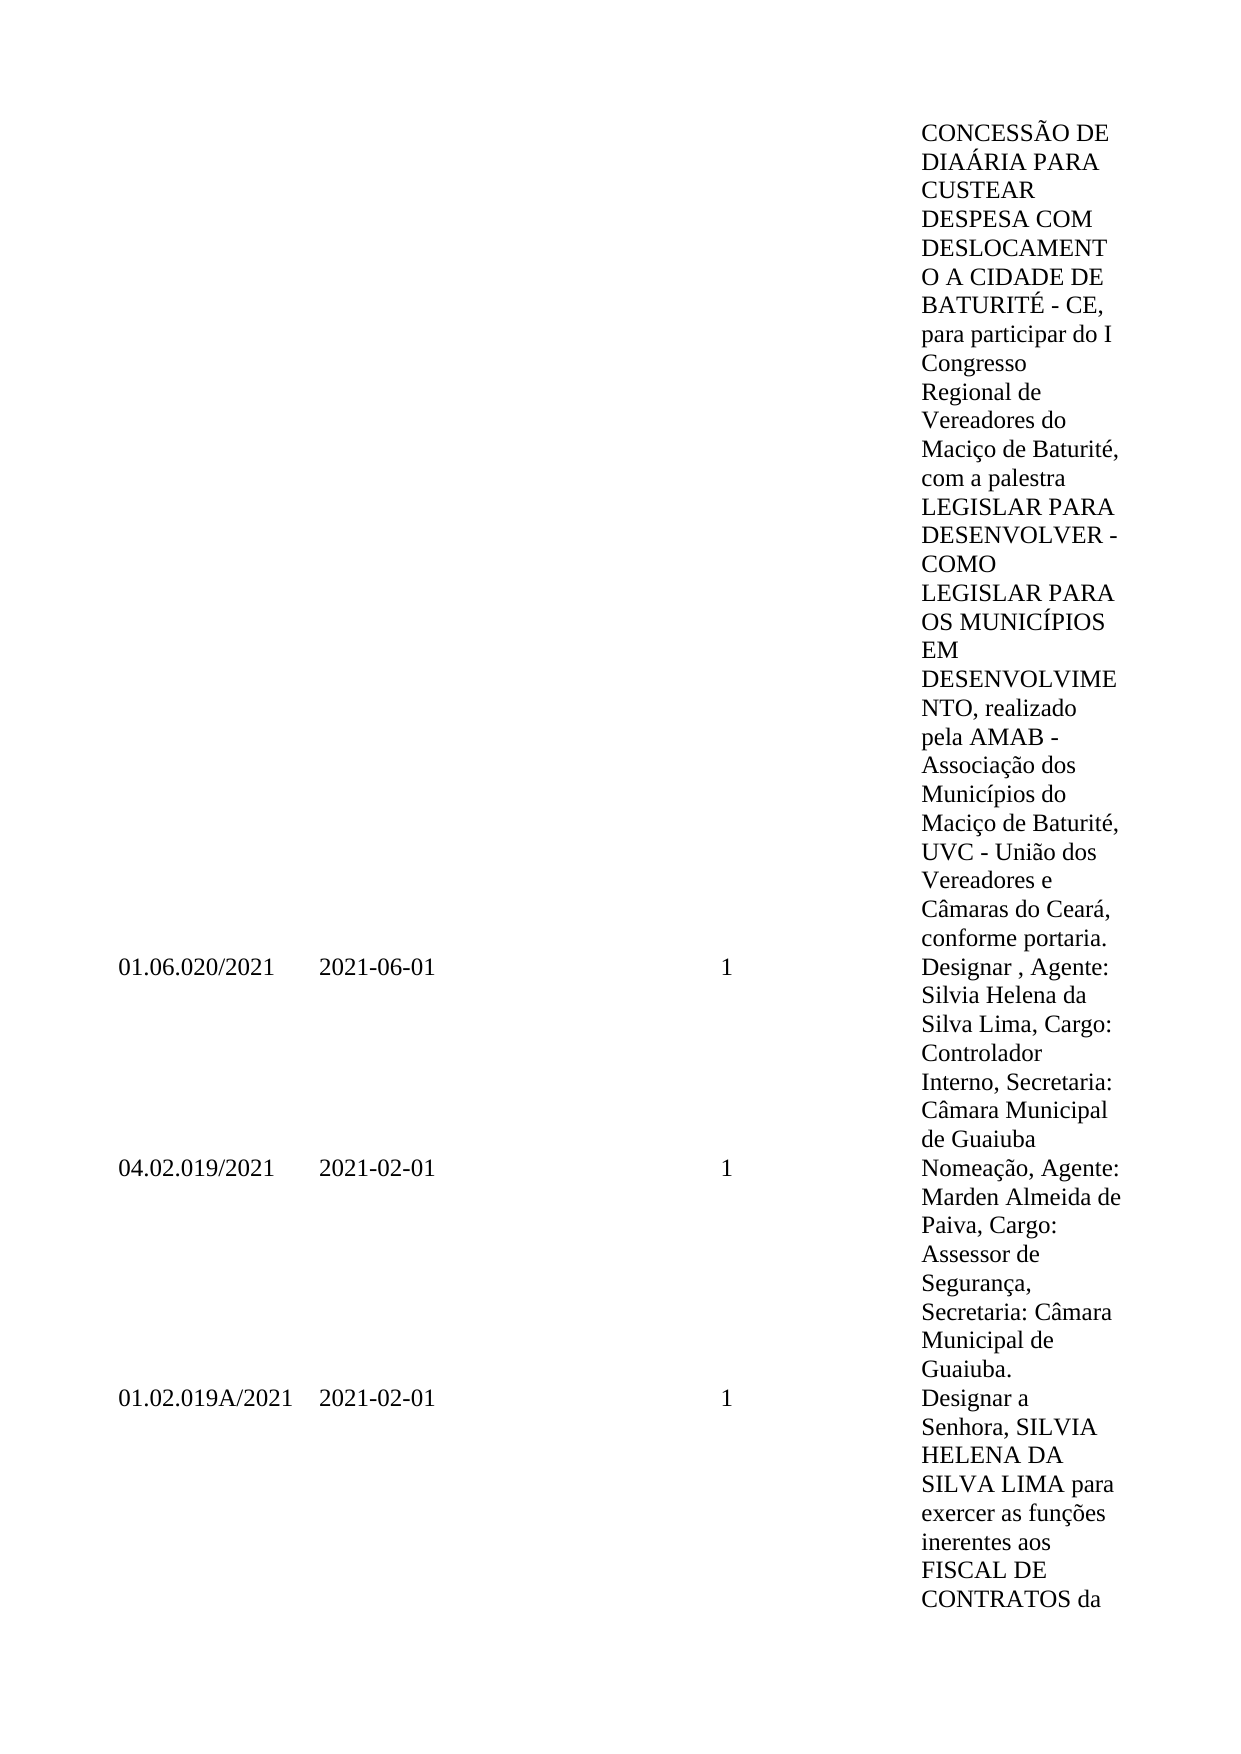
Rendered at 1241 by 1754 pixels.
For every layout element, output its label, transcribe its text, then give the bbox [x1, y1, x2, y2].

table_cell [520, 952, 720, 1153]
table_cell [520, 118, 720, 952]
table_cell 2021-02-01 [319, 1383, 519, 1613]
table_cell 1 [720, 1153, 921, 1383]
table_cell 01.06.020/2021 [118, 952, 319, 1153]
table_cell Designar , Agente: Silvia Helena da Silva Lima, Cargo: Controlador Interno, Secretaria: Câmara Municipal de Guaiuba [921, 952, 1122, 1153]
table_cell 2021-02-01 [319, 1153, 519, 1383]
table_cell Nomeação, Agente: Marden Almeida de Paiva, Cargo: Assessor de Segurança, Secretaria: Câmara Municipal de Guaiuba. [921, 1153, 1122, 1383]
table_cell [720, 118, 921, 952]
table_cell 1 [720, 1383, 921, 1613]
table_cell CONCESSÃO DE DIAÁRIA PARA CUSTEAR DESPESA COM DESLOCAMENTO A CIDADE DE BATURITÉ - CE, para participar do I Congresso Regional de Vereadores do Maciço de Baturité, com a palestra LEGISLAR PARA DESENVOLVER - COMO LEGISLAR PARA OS MUNICÍPIOS EM DESENVOLVIMENTO, realizado pela AMAB - Associação dos Municípios do Maciço de Baturité, UVC - União dos Vereadores e Câmaras do Ceará, conforme portaria. [921, 118, 1122, 952]
table_cell [520, 1383, 720, 1613]
table_cell [319, 118, 519, 952]
table_cell [118, 118, 319, 952]
table_cell Designar a Senhora, SILVIA HELENA DA SILVA LIMA para exercer as funções inerentes aos FISCAL DE CONTRATOS da [921, 1383, 1122, 1613]
table_cell 1 [720, 952, 921, 1153]
table_cell 2021-06-01 [319, 952, 519, 1153]
table_cell 01.02.019A/2021 [118, 1383, 319, 1613]
table_cell 04.02.019/2021 [118, 1153, 319, 1383]
table_cell [520, 1153, 720, 1383]
